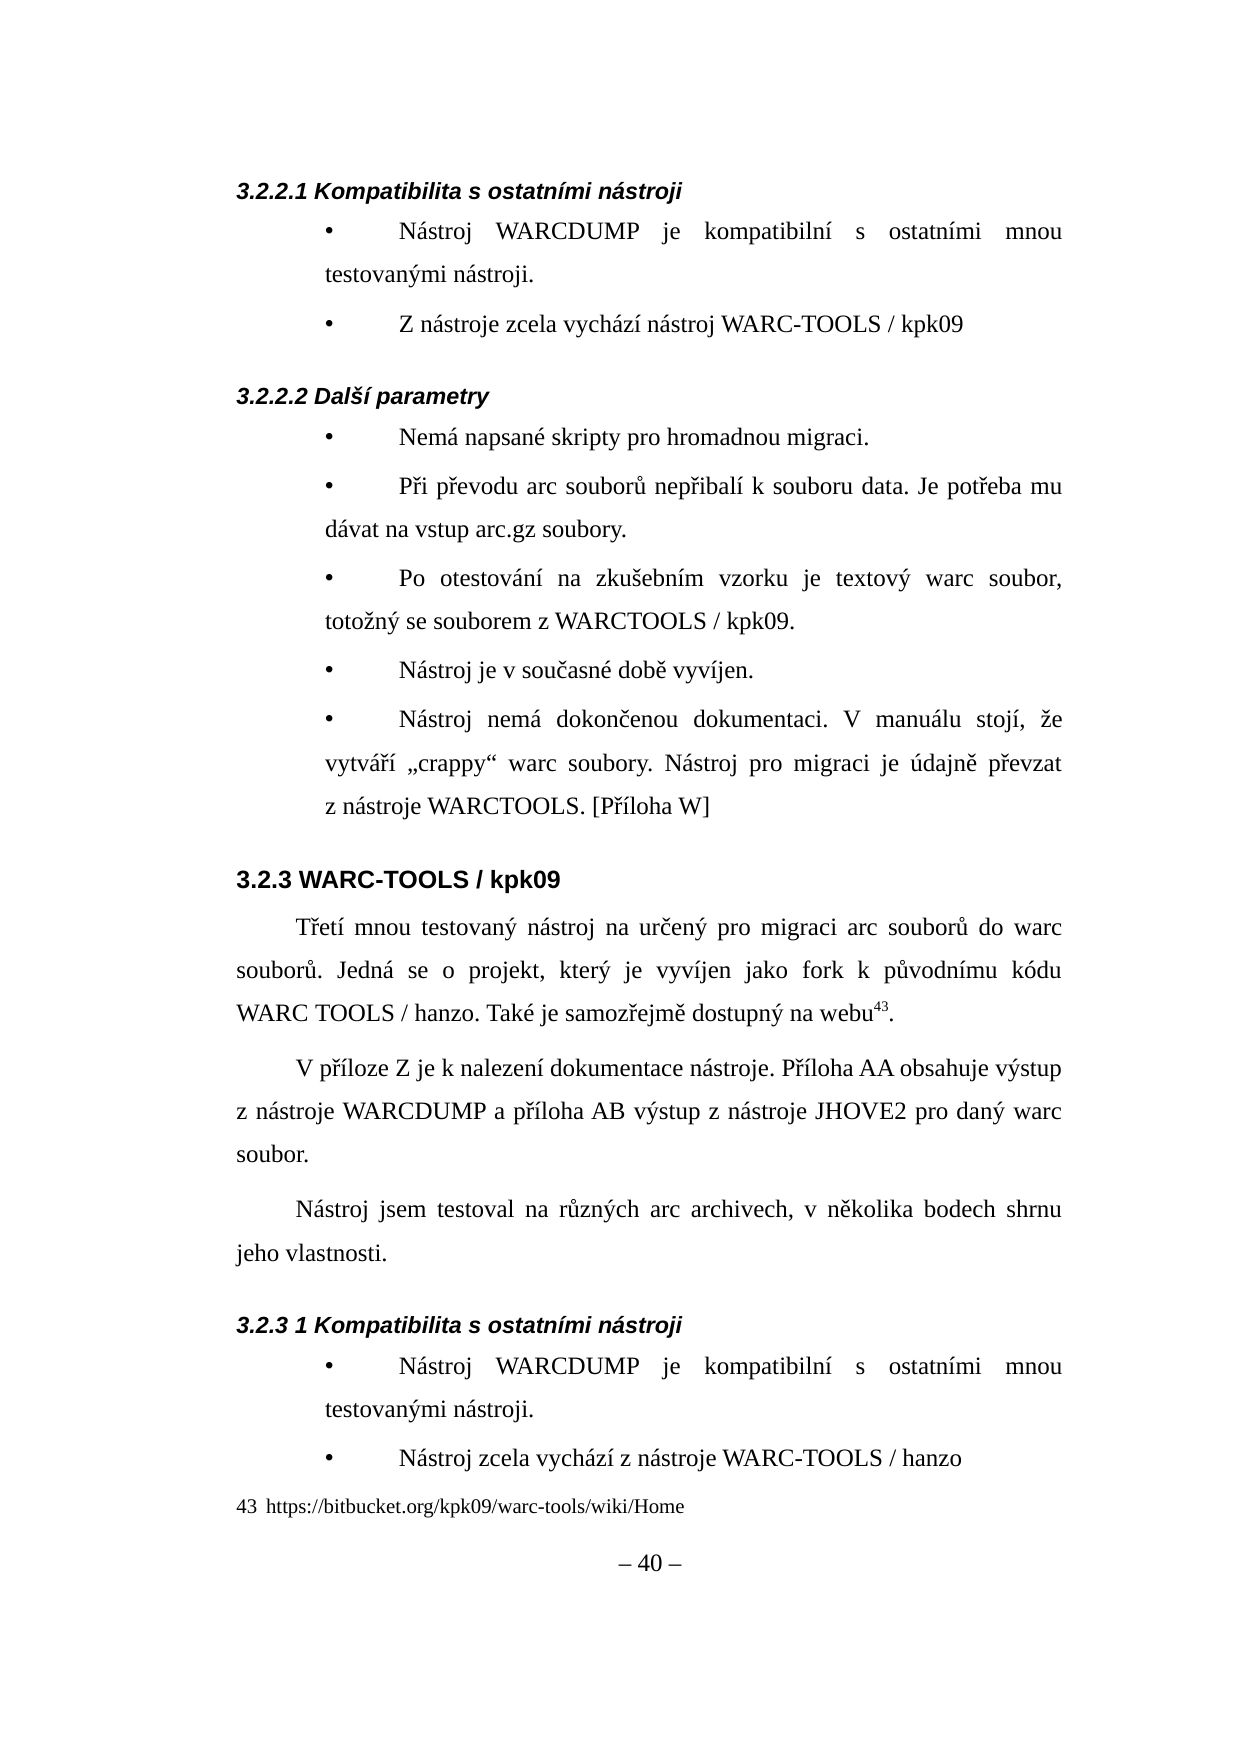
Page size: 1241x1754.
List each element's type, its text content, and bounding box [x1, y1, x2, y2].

list Nástroj WARCDUMP je kompatibilní s ostatními mnou testovanými nástroji. [325, 216, 1063, 288]
list Při převodu arc souborů nepřibalí k souboru data. Je potřeba mu dávat na vstup arc.gz soubory. [325, 471, 1063, 543]
subtitle 3.2.3 1 Kompatibilita s ostatními nástroji [236, 1312, 1063, 1338]
text V příloze Z je k nalezení dokumentace nástroje. Příloha AA obsahuje výstup z nástroje WARCDUMP a příloha AB výstup z nástroje JHOVE2 pro daný warc soubor. [236, 1053, 1063, 1168]
list Nemá napsané skripty pro hromadnou migraci. [325, 422, 1063, 451]
list Z nástroje zcela vychází nástroj WARC-TOOLS / kpk09 [325, 309, 1063, 337]
subtitle 3.2.2.1 Kompatibilita s ostatními nástroji [236, 177, 1063, 204]
subtitle 3.2.3 WARC-TOOLS / kpk09 [236, 865, 1063, 893]
list Po otestování na zkušebním vzorku je textový warc soubor, totožný se souborem z WARCTOOLS / kpk09. [325, 563, 1063, 635]
text https://bitbucket.org/kpk09/warc-tools/wiki/Home [236, 1494, 1063, 1518]
subtitle 3.2.2.2 Další parametry [236, 383, 1063, 409]
list Nástroj zcela vychází z nástroje WARC-TOOLS / hanzo [325, 1443, 1063, 1472]
list Nástroj je v současné době vyvíjen. [325, 655, 1063, 684]
list Nástroj nemá dokončenou dokumentaci. V manuálu stojí, že vytváří „crappy“ warc soubory. Nástroj pro migraci je údajně převzat z nástroje WARCTOOLS. [Příloha W] [325, 704, 1063, 819]
list Nástroj WARCDUMP je kompatibilní s ostatními mnou testovanými nástroji. [325, 1351, 1063, 1423]
text Nástroj jsem testoval na různých arc archivech, v několika bodech shrnu jeho vlastnosti. [236, 1194, 1063, 1266]
text Třetí mnou testovaný nástroj na určený pro migraci arc souborů do warc souborů. Jedná se o projekt, který je vyvíjen jako fork k původnímu kódu WARC TOOLS / hanzo. Také je samozřejmě dostupný na webu. [236, 912, 1063, 1027]
